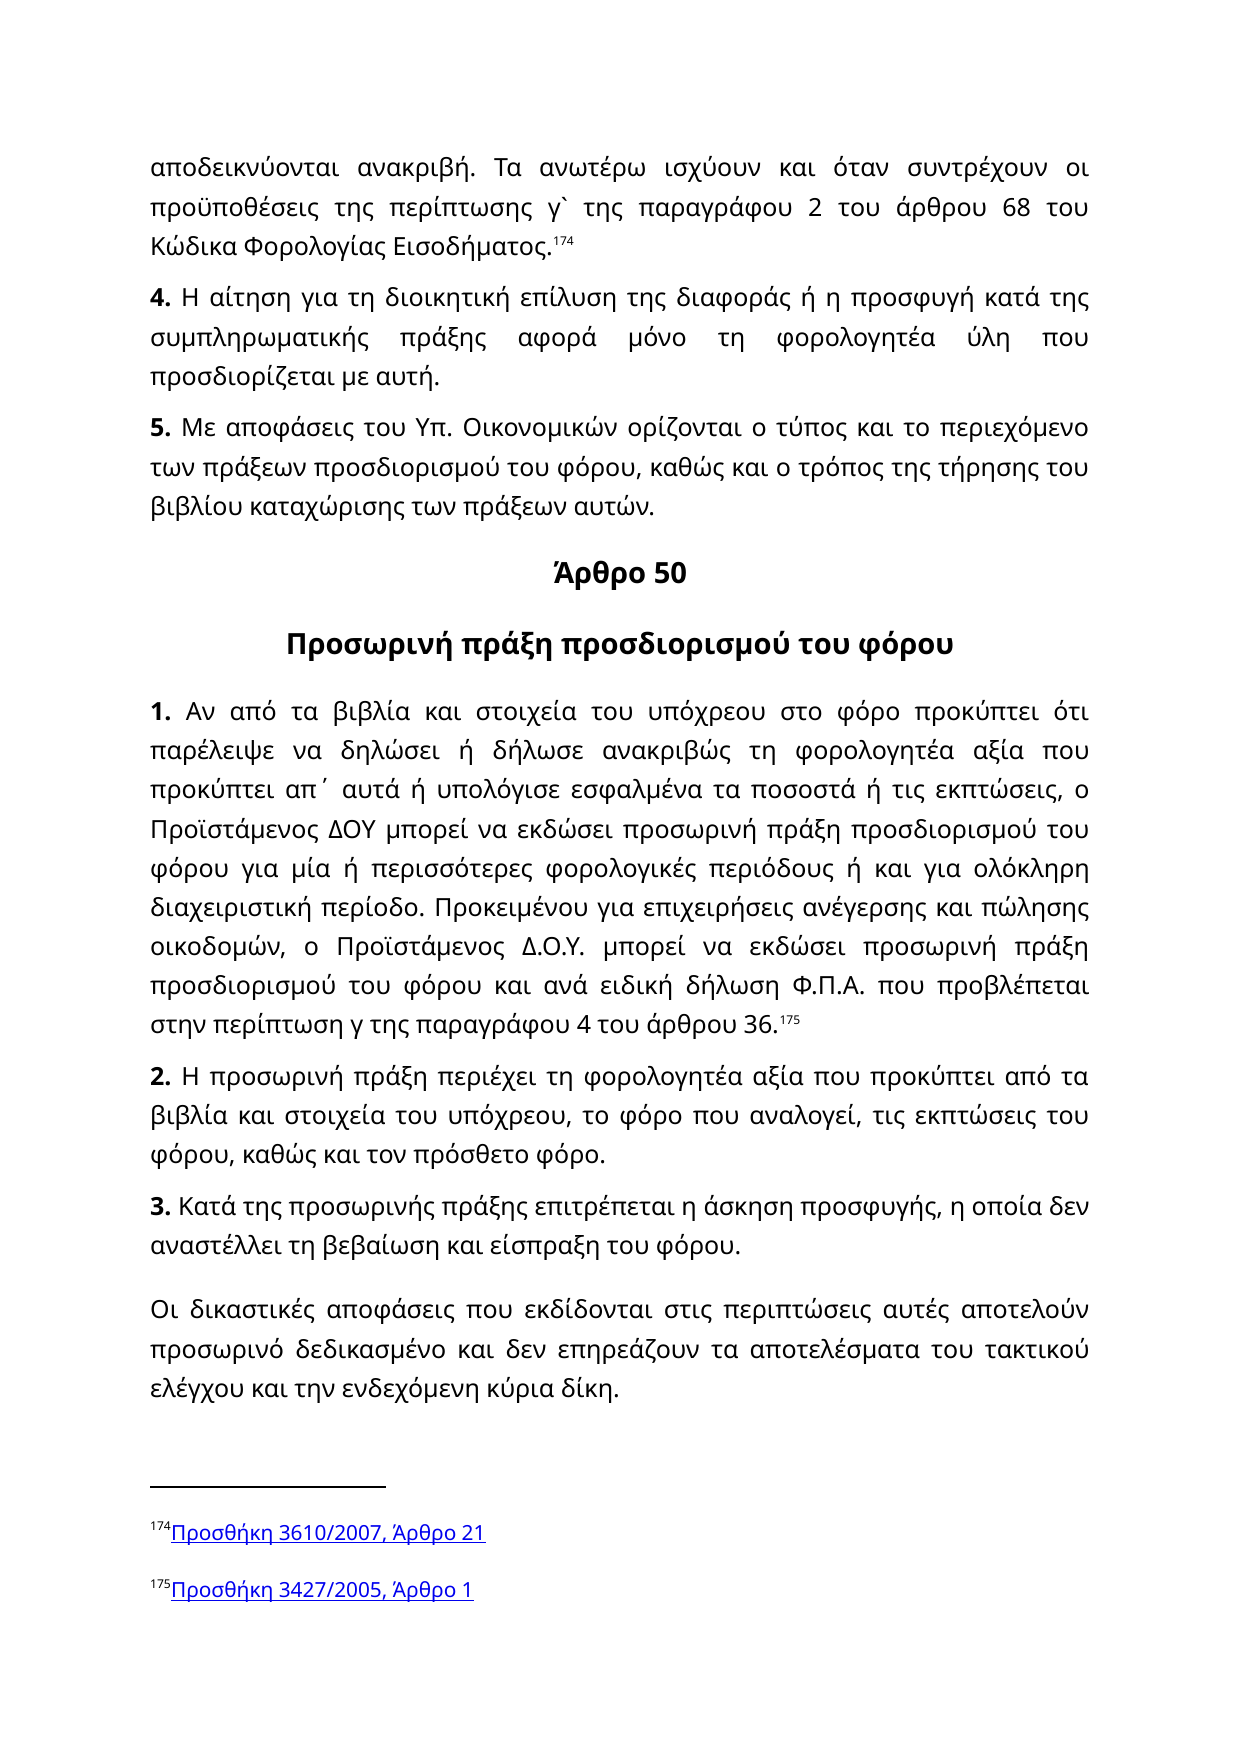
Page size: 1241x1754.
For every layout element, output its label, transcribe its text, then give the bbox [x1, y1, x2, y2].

text αποδεικνύονται ανακριβή. Τα ανωτέρω ισχύουν και όταν συντρέχουν οι προϋποθέσεις της περίπτωσης γ` της παραγράφου 2 του άρθρου 68 του Κώδικα Φορολογίας Εισοδήματος. [150, 150, 1090, 262]
text 3. Κατά της προσωρινής πράξης επιτρέπεται η άσκηση προσφυγής, η οποία δεν αναστέλλει τη βεβαίωση και είσπραξη του φόρου. [150, 1189, 1090, 1262]
text 5. Με αποφάσεις του Υπ. Οικονομικών ορίζονται ο τύπος και το περιεχόμενο των πράξεων προσδιορισμού του φόρου, καθώς και ο τρόπος της τήρησης του βιβλίου καταχώρισης των πράξεων αυτών. [150, 410, 1090, 522]
text Προσθήκη 3427/2005, Άρθρο 1 [150, 1576, 1090, 1604]
subtitle Άρθρο 50 [150, 552, 1090, 592]
text 4. Η αίτηση για τη διοικητική επίλυση της διαφοράς ή η προσφυγή κατά της συμπληρωματικής πράξης αφορά μόνο τη φορολογητέα ύλη που προσδιορίζεται με αυτή. [150, 280, 1090, 392]
text Οι δικαστικές αποφάσεις που εκδίδονται στις περιπτώσεις αυτές αποτελούν προσωρινό δεδικασμένο και δεν επηρεάζουν τα αποτελέσματα του τακτικού ελέγχου και την ενδεχόμενη κύρια δίκη. [150, 1292, 1090, 1404]
text 1. Αν από τα βιβλία και στοιχεία του υπόχρεου στο φόρο προκύπτει ότι παρέλειψε να δηλώσει ή δήλωσε ανακριβώς τη φορολογητέα αξία που προκύπτει απ΄ αυτά ή υπολόγισε εσφαλμένα τα ποσοστά ή τις εκπτώσεις, ο Προϊστάμενος ΔΟΥ μπορεί να εκδώσει προσωρινή πράξη προσδιορισμού του φόρου για μία ή περισσότερες φορο­λογικές περιόδους ή και για ολόκληρη διαχειριστική περίοδο. Προκειμένου για επιχειρήσεις ανέγερσης και πώλησης οικοδομών, ο Προϊστάμενος Δ.Ο.Υ. μπορεί να εκδώσει προσωρινή πράξη προσδιορισμού του φόρου και ανά ειδική δήλωση Φ.Π.Α. που προβλέπεται στην περίπτωση γ της παραγράφου 4 του άρθρου 36. [150, 694, 1090, 1041]
subtitle Προσωρινή πράξη προσδιορισμού του φόρου [150, 623, 1090, 663]
text 2. Η προσωρινή πράξη περιέχει τη φορολογητέα αξία που προκύπτει από τα βιβλία και στοιχεία του υπόχρεου, το φόρο που αναλογεί, τις εκπτώσεις του φόρου, καθώς και τον πρόσθετο φόρο. [150, 1059, 1090, 1171]
text Προσθήκη 3610/2007, Άρθρο 21 [150, 1518, 1090, 1546]
